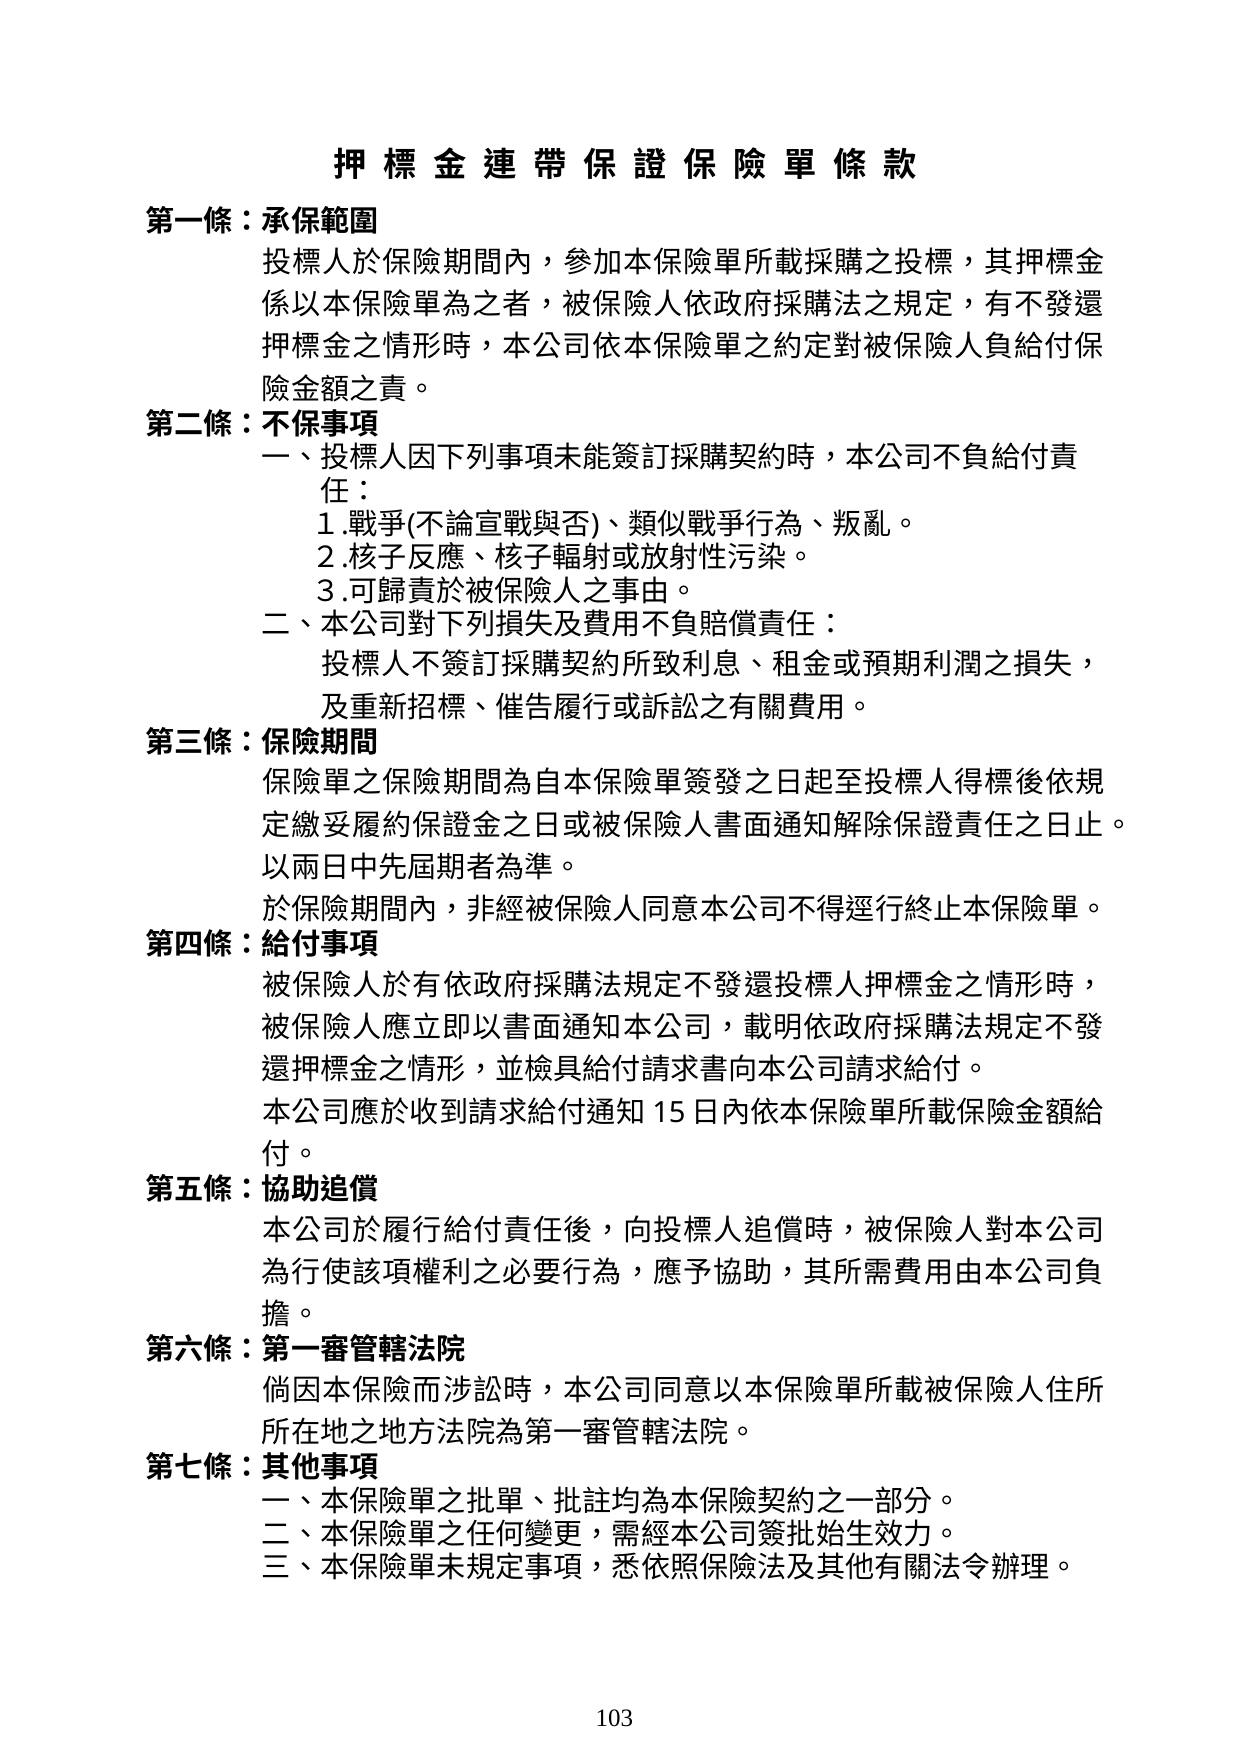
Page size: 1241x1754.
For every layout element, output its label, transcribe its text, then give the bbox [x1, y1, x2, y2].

text 第二條：不保事項 [145, 408, 1104, 441]
text 本公司於履行給付責任後，向投標人追償時，被保險人對本公司為行使該項權利之必要行為，應予協助，其所需費用由本公司負擔。 [262, 1206, 1104, 1333]
text 押 標 金 連 帶 保 證 保 險 單 條 款 [145, 138, 1104, 186]
text 第七條：其他事項 [145, 1451, 1104, 1484]
text 第一條：承保範圍 [145, 205, 1104, 238]
text 倘因本保險而涉訟時，本公司同意以本保險單所載被保險人住所所在地之地方法院為第一審管轄法院。 [262, 1366, 1104, 1451]
text 三、本保險單未規定事項，悉依照保險法及其他有關法令辦理。 [174, 1551, 1104, 1584]
text 本公司應於收到請求給付通知15日內依本保險單所載保險金額給付。 [262, 1088, 1104, 1173]
text 第六條：第一審管轄法院 [145, 1333, 1104, 1366]
text 投標人不簽訂採購契約所致利息、租金或預期利潤之損失，及重新招標、催告履行或訴訟之有關費用。 [320, 641, 1104, 726]
text 於保險期間內，非經被保險人同意本公司不得逕行終止本保險單。 [262, 886, 1104, 928]
text 一、本保險單之批單、批註均為本保險契約之一部分。 [262, 1484, 1104, 1518]
text 二、本公司對下列損失及費用不負賠償責任： [145, 608, 1104, 641]
text 第五條：協助追償 [145, 1173, 1104, 1206]
text 第三條：保險期間 [145, 726, 1104, 759]
text 第四條：給付事項 [145, 928, 1104, 961]
text ３.可歸責於被保險人之事由。 [195, 574, 1104, 608]
text 一、投標人因下列事項未能簽訂採購契約時，本公司不負給付責任： [262, 441, 1104, 508]
text ２.核子反應、核子輻射或放射性污染。 [195, 541, 1104, 574]
text 投標人於保險期間內，參加本保險單所載採購之投標，其押標金係以本保險單為之者，被保險人依政府採購法之規定，有不發還押標金之情形時，本公司依本保險單之約定對被保險人負給付保險金額之責。 [262, 238, 1104, 408]
text 被保險人於有依政府採購法規定不發還投標人押標金之情形時，被保險人應立即以書面通知本公司，載明依政府採購法規定不發還押標金之情形，並檢具給付請求書向本公司請求給付。 [262, 961, 1104, 1088]
text １.戰爭(不論宣戰與否)、類似戰爭行為、叛亂。 [195, 508, 1104, 541]
text 二、本保險單之任何變更，需經本公司簽批始生效力。 [262, 1518, 1104, 1551]
text 保險單之保險期間為自本保險單簽發之日起至投標人得標後依規定繳妥履約保證金之日或被保險人書面通知解除保證責任之日止。以兩日中先屆期者為準。 [262, 759, 1104, 886]
